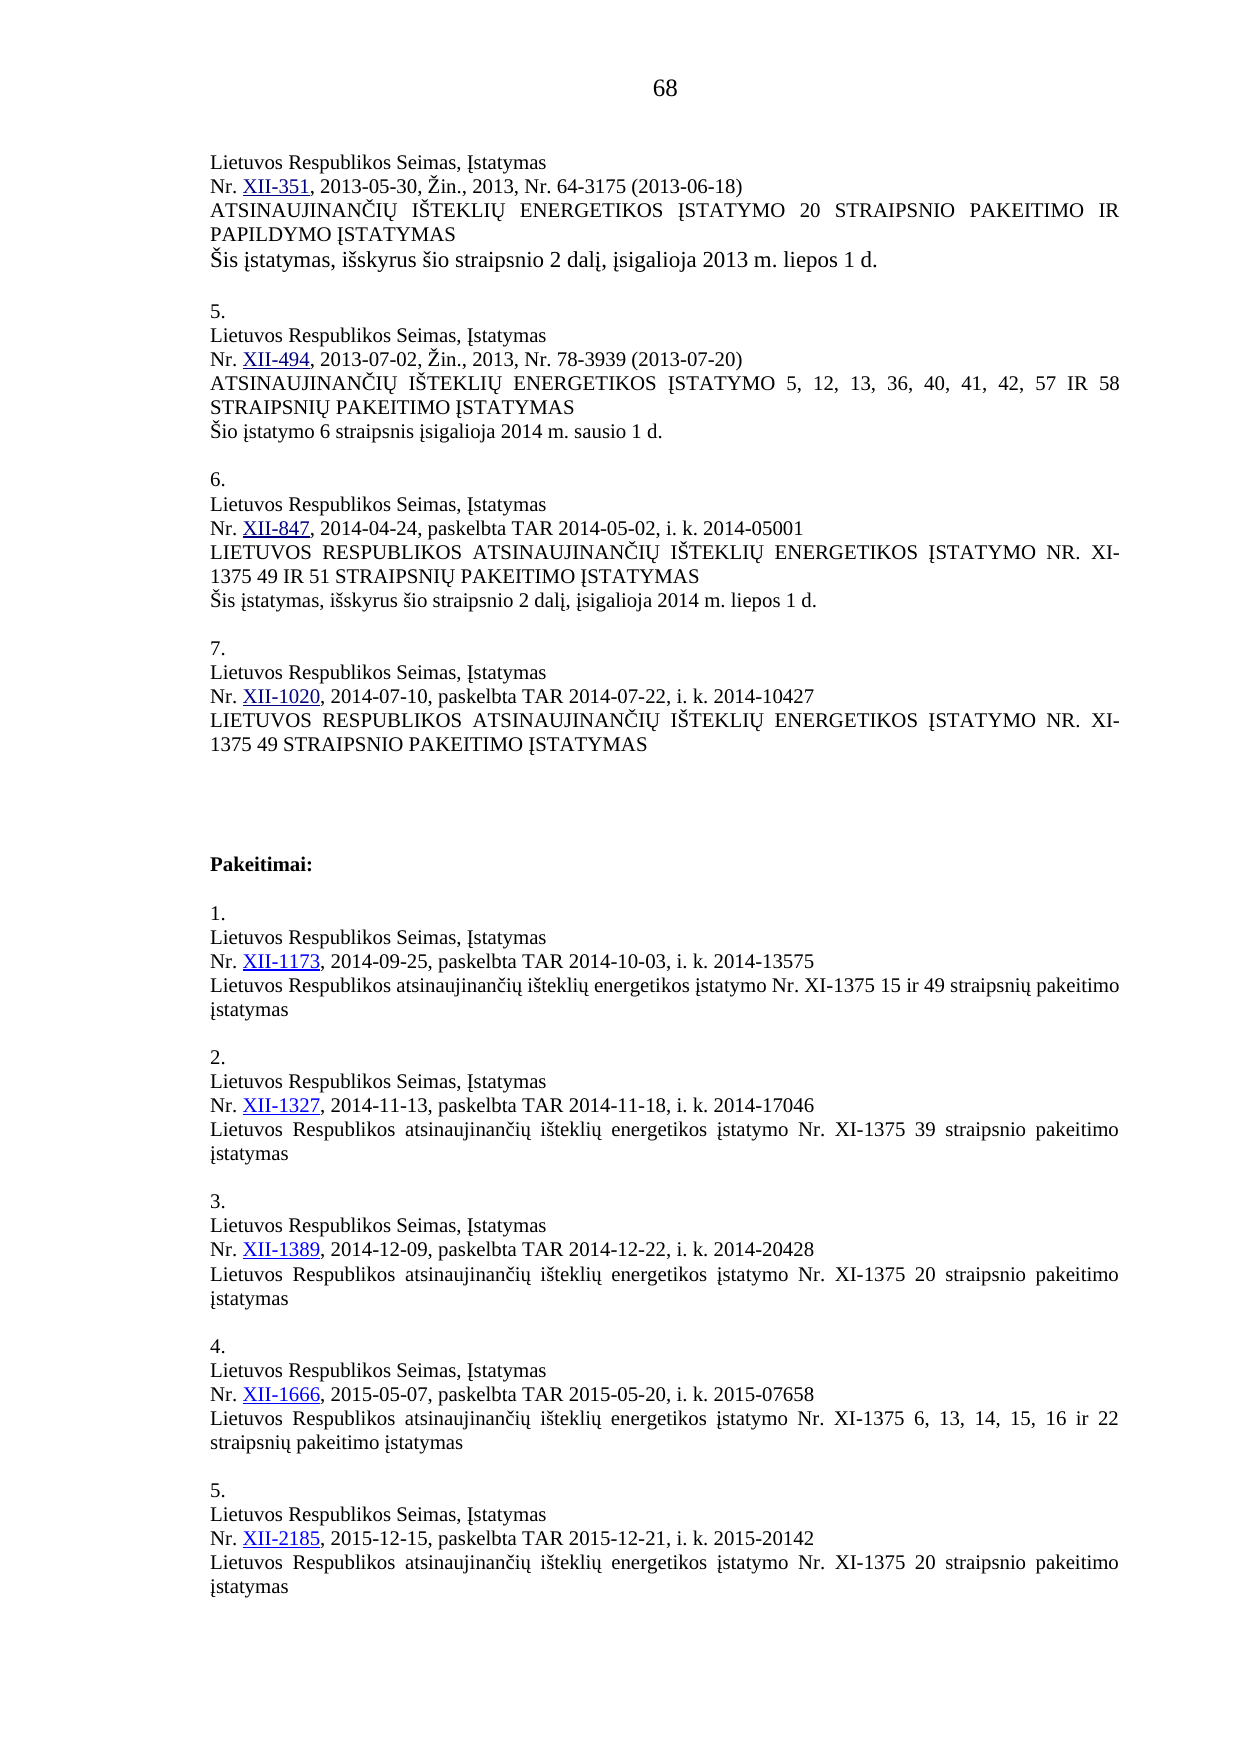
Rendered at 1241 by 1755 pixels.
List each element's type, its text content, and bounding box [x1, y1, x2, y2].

text Nr. XII-847, 2014-04-24, paskelbta TAR 2014-05-02, i. k. 2014-05001 [210, 516, 1120, 539]
text Nr. XII-1327, 2014-11-13, paskelbta TAR 2014-11-18, i. k. 2014-17046 [210, 1093, 1120, 1117]
text Šio įstatymo 6 straipsnis įsigalioja 2014 m. sausio 1 d. [210, 419, 1120, 443]
text Lietuvos Respublikos Seimas, Įstatymas [210, 1069, 1120, 1093]
text 5. [210, 1478, 1120, 1502]
text Lietuvos Respublikos Seimas, Įstatymas [210, 1358, 1120, 1382]
text Lietuvos Respublikos Seimas, Įstatymas [210, 491, 1120, 516]
text 5. [210, 299, 1120, 323]
text Nr. XII-1389, 2014-12-09, paskelbta TAR 2014-12-22, i. k. 2014-20428 [210, 1237, 1120, 1261]
text Lietuvos Respublikos Seimas, Įstatymas [210, 924, 1120, 949]
text Lietuvos Respublikos Seimas, Įstatymas [210, 660, 1120, 684]
text Lietuvos Respublikos Seimas, Įstatymas [210, 323, 1120, 347]
text Lietuvos Respublikos atsinaujinančių išteklių energetikos įstatymo Nr. XI-1375 6, 13, 14, 15, 16 ir 22 straipsnių pakeitimo įstatymas [210, 1406, 1120, 1454]
text Nr. XII-1173, 2014-09-25, paskelbta TAR 2014-10-03, i. k. 2014-13575 [210, 949, 1120, 973]
text ATSINAUJINANČIŲ IŠTEKLIŲ ENERGETIKOS ĮSTATYMO 20 STRAIPSNIO PAKEITIMO IR PAPILDYMO ĮSTATYMAS [210, 198, 1120, 246]
text 3. [210, 1189, 1120, 1213]
text Lietuvos Respublikos atsinaujinančių išteklių energetikos įstatymo Nr. XI-1375 39 straipsnio pakeitimo įstatymas [210, 1117, 1120, 1165]
text Šis įstatymas, išskyrus šio straipsnio 2 dalį, įsigalioja 2013 m. liepos 1 d. [210, 246, 1120, 273]
text Lietuvos Respublikos Seimas, Įstatymas [210, 1502, 1120, 1526]
text 1. [210, 901, 1120, 924]
text Nr. XII-494, 2013-07-02, Žin., 2013, Nr. 78-3939 (2013-07-20) [210, 347, 1120, 371]
text Lietuvos Respublikos atsinaujinančių išteklių energetikos įstatymo Nr. XI-1375 20 straipsnio pakeitimo įstatymas [210, 1550, 1120, 1598]
text Nr. XII-351, 2013-05-30, Žin., 2013, Nr. 64-3175 (2013-06-18) [210, 174, 1120, 198]
text Lietuvos Respublikos Seimas, Įstatymas [210, 150, 1120, 174]
text 4. [210, 1334, 1120, 1358]
text 6. [210, 467, 1120, 491]
text Nr. XII-2185, 2015-12-15, paskelbta TAR 2015-12-21, i. k. 2015-20142 [210, 1526, 1120, 1550]
text Nr. XII-1020, 2014-07-10, paskelbta TAR 2014-07-22, i. k. 2014-10427 [210, 684, 1120, 708]
text 7. [210, 636, 1120, 660]
text ATSINAUJINANČIŲ IŠTEKLIŲ ENERGETIKOS ĮSTATYMO 5, 12, 13, 36, 40, 41, 42, 57 IR 58 STRAIPSNIŲ PAKEITIMO ĮSTATYMAS [210, 371, 1120, 419]
text LIETUVOS RESPUBLIKOS ATSINAUJINANČIŲ IŠTEKLIŲ ENERGETIKOS ĮSTATYMO NR. XI-1375 49 STRAIPSNIO PAKEITIMO ĮSTATYMAS [210, 708, 1120, 756]
text Lietuvos Respublikos atsinaujinančių išteklių energetikos įstatymo Nr. XI-1375 15 ir 49 straipsnių pakeitimo įstatymas [210, 973, 1120, 1021]
text Lietuvos Respublikos Seimas, Įstatymas [210, 1213, 1120, 1237]
text Šis įstatymas, išskyrus šio straipsnio 2 dalį, įsigalioja 2014 m. liepos 1 d. [210, 588, 1120, 612]
text Nr. XII-1666, 2015-05-07, paskelbta TAR 2015-05-20, i. k. 2015-07658 [210, 1382, 1120, 1406]
text LIETUVOS RESPUBLIKOS ATSINAUJINANČIŲ IŠTEKLIŲ ENERGETIKOS ĮSTATYMO NR. XI-1375 49 IR 51 STRAIPSNIŲ PAKEITIMO ĮSTATYMAS [210, 539, 1120, 588]
text Lietuvos Respublikos atsinaujinančių išteklių energetikos įstatymo Nr. XI-1375 20 straipsnio pakeitimo įstatymas [210, 1261, 1120, 1309]
text 2. [210, 1045, 1120, 1069]
text Pakeitimai: [210, 852, 1120, 876]
